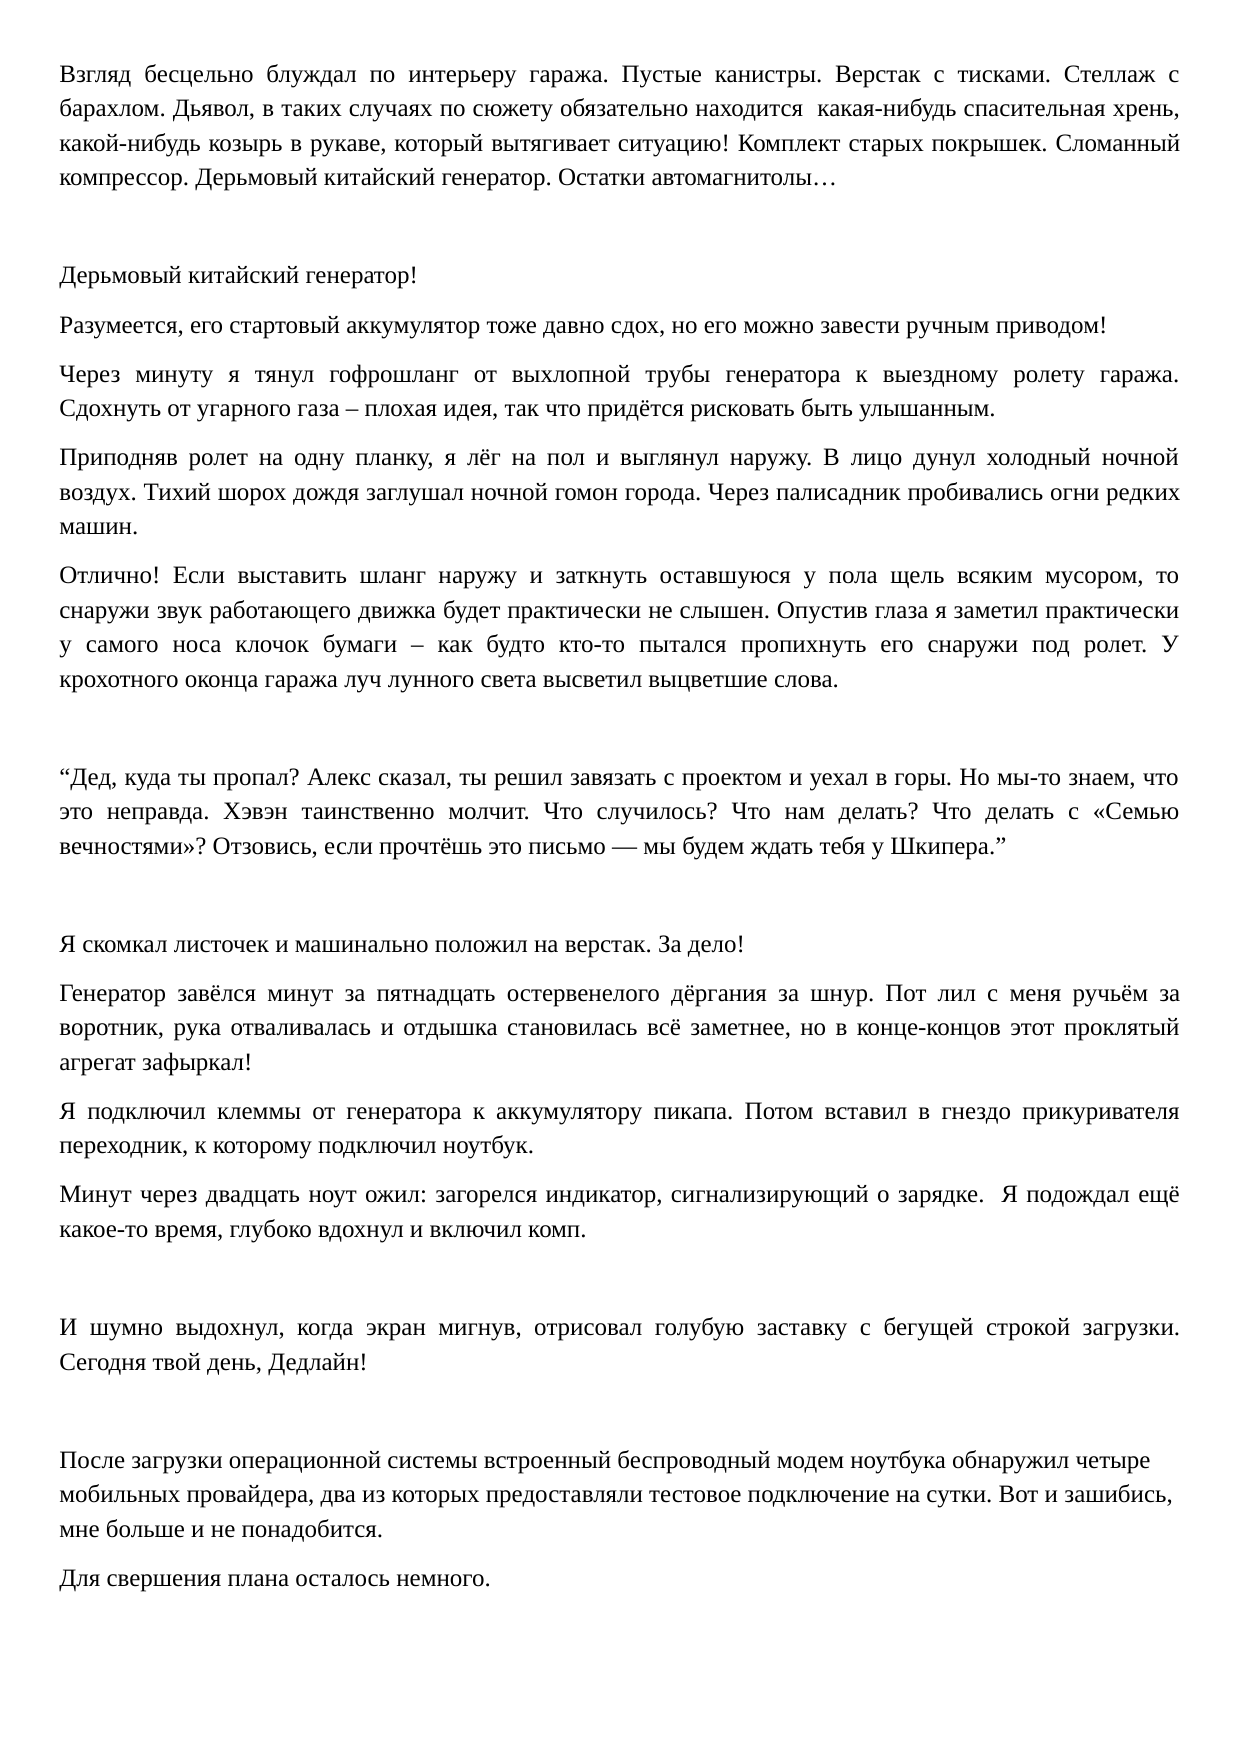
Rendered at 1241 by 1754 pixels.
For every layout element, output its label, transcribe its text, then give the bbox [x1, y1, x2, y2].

text Минут через двадцать ноут ожил: загорелся индикатор, сигнализирующий о зарядке. Я подождал ещё какое-то время, глубоко вдохнул и включил комп. [59, 1179, 1181, 1243]
text Генератор завёлся минут за пятнадцать остервенелого дёргания за шнур. Пот лил с меня ручьём за воротник, рука отваливалась и отдышка становилась всё заметнее, но в конце-концов этот проклятый агрегат зафыркал! [59, 978, 1181, 1076]
text Разумеется, его стартовый аккумулятор тоже давно сдох, но его можно завести ручным приводом! [59, 310, 1181, 338]
text Отлично! Если выставить шланг наружу и заткнуть оставшуюся у пола щель всяким мусором, то снаружи звук работающего движка будет практически не слышен. Опустив глаза я заметил практически у самого носа клочок бумаги – как будто кто-то пытался пропихнуть его снаружи под ролет. У крохотного оконца гаража луч лунного света высветил выцветшие слова. [59, 560, 1181, 692]
text Дерьмовый китайский генератор! [59, 261, 1181, 289]
text Приподняв ролет на одну планку, я лёг на пол и выглянул наружу. В лицо дунул холодный ночной воздух. Тихий шорох дождя заглушал ночной гомон города. Через палисадник пробивались огни редких машин. [59, 442, 1181, 540]
text Для свершения плана осталось немного. [59, 1563, 1181, 1592]
text Через минуту я тянул гофрошланг от выхлопной трубы генератора к выездному ролету гаража. Сдохнуть от угарного газа – плохая идея, так что придётся рисковать быть улышанным. [59, 359, 1181, 422]
text После загрузки операционной системы встроенный беспроводный модем ноутбука обнаружил четыре мобильных провайдера, два из которых предоставляли тестовое подключение на сутки. Вот и зашибись, мне больше и не понадобится. [59, 1445, 1181, 1542]
text Взгляд бесцельно блуждал по интерьеру гаража. Пустые канистры. Верстак с тисками. Стеллаж с барахлом. Дьявол, в таких случаях по сюжету обязательно находится какая-нибудь спасительная хрень, какой-нибудь козырь в рукаве, который вытягивает ситуацию! Комплект старых покрышек. Сломанный компрессор. Дерьмовый китайский генератор. Остатки автомагнитолы… [59, 59, 1181, 191]
text Я скомкал листочек и машинально положил на верстак. За дело! [59, 929, 1181, 958]
text Я подключил клеммы от генератора к аккумулятору пикапа. Потом вставил в гнездо прикуривателя переходник, к которому подключил ноутбук. [59, 1096, 1181, 1159]
text И шумно выдохнул, когда экран мигнув, отрисовал голубую заставку с бегущей строкой загрузки. Сегодня твой день, Дедлайн! [59, 1312, 1181, 1375]
text “Дед, куда ты пропал? Алекс сказал, ты решил завязать с проектом и уехал в горы. Но мы-то знаем, что это неправда. Хэвэн таинственно молчит. Что случилось? Что нам делать? Что делать с «Семью вечностями»? Отзовись, если прочтёшь это письмо — мы будем ждать тебя у Шкипера.” [59, 762, 1181, 859]
